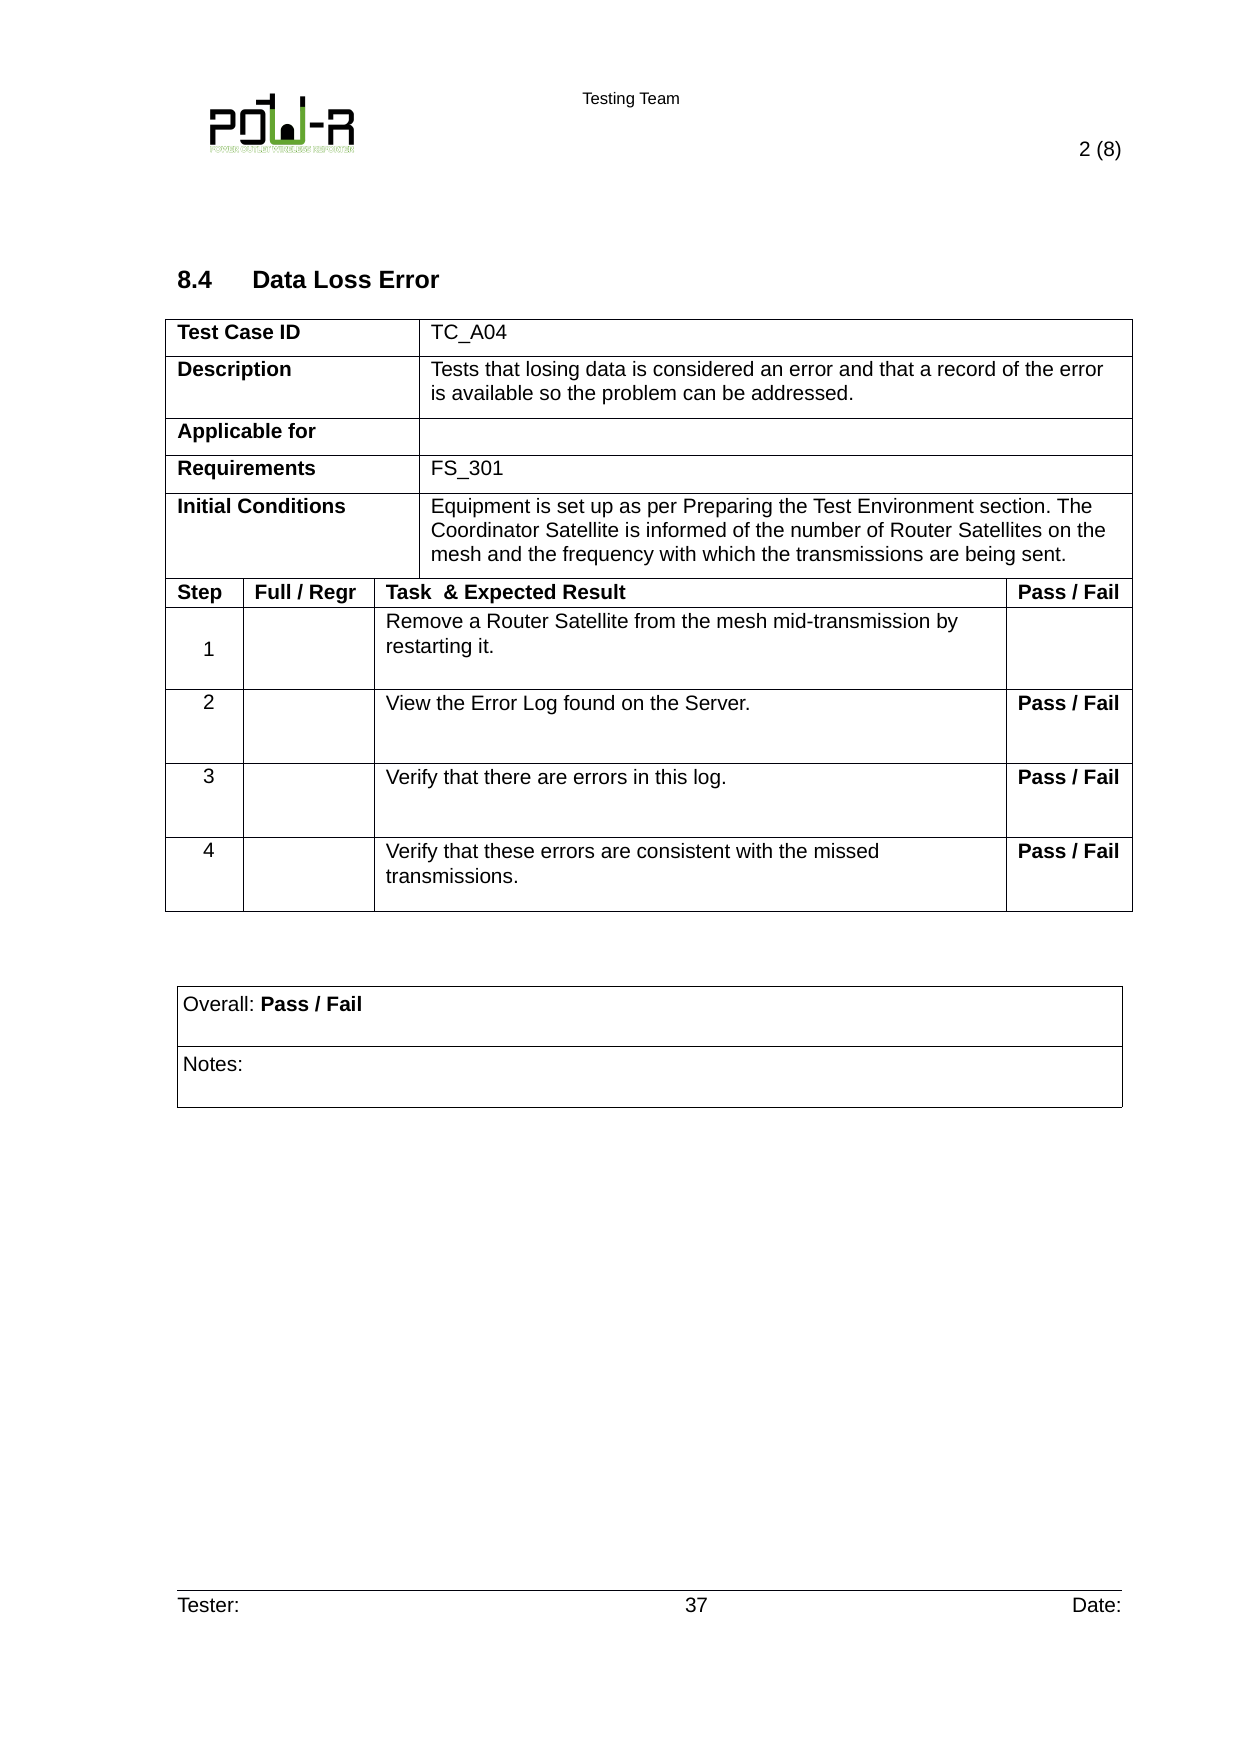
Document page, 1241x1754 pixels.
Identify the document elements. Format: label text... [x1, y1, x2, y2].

table_cell FS_301 [420, 456, 1132, 493]
table_cell View the Error Log found on the Server. [375, 690, 1006, 763]
table_cell [166, 764, 243, 837]
table_cell Pass / Fail [1007, 838, 1132, 911]
table_cell Requirements [166, 456, 419, 493]
table_cell Pass / Fail [1007, 764, 1132, 837]
table_header Overall: Pass / Fail [178, 987, 1122, 1046]
table_cell Verify that there are errors in this log. [375, 764, 1006, 837]
table_cell Step [166, 579, 243, 607]
table_cell Remove a Router Satellite from the mesh mid-transmission by restarting it. [375, 608, 1006, 689]
table_cell Equipment is set up as per Preparing the Test Environment section. The Coordinator Satellite is informed of the number of Router Satellites on the mesh and the frequency with which the transmissions are being sent. [420, 494, 1132, 578]
table_cell Tests that losing data is considered an error and that a record of the error is available so the problem can be addressed. [420, 357, 1132, 418]
table_header TC_A04 [420, 320, 1132, 356]
table_cell [166, 838, 243, 911]
table_cell [420, 419, 1132, 455]
table_cell Applicable for [166, 419, 419, 455]
table_cell Pass / Fail [1007, 690, 1132, 763]
table_cell [244, 764, 374, 837]
table_cell [166, 608, 243, 689]
subtitle Data Loss Error [177, 265, 1122, 294]
table_cell [244, 690, 374, 763]
table_header Test Case ID [166, 320, 419, 356]
table_cell [244, 608, 374, 689]
table_cell Full / Regr [244, 579, 374, 607]
table_cell Task & Expected Result [375, 579, 1006, 607]
picture [206, 88, 358, 157]
table_cell Description [166, 357, 419, 418]
table_cell Initial Conditions [166, 494, 419, 578]
table_cell Notes: [178, 1047, 1122, 1107]
table_cell Verify that these errors are consistent with the missed transmissions. [375, 838, 1006, 911]
table_cell [166, 690, 243, 763]
table_cell Pass / Fail [1007, 579, 1132, 607]
table_cell [1007, 608, 1132, 689]
table_cell [244, 838, 374, 911]
